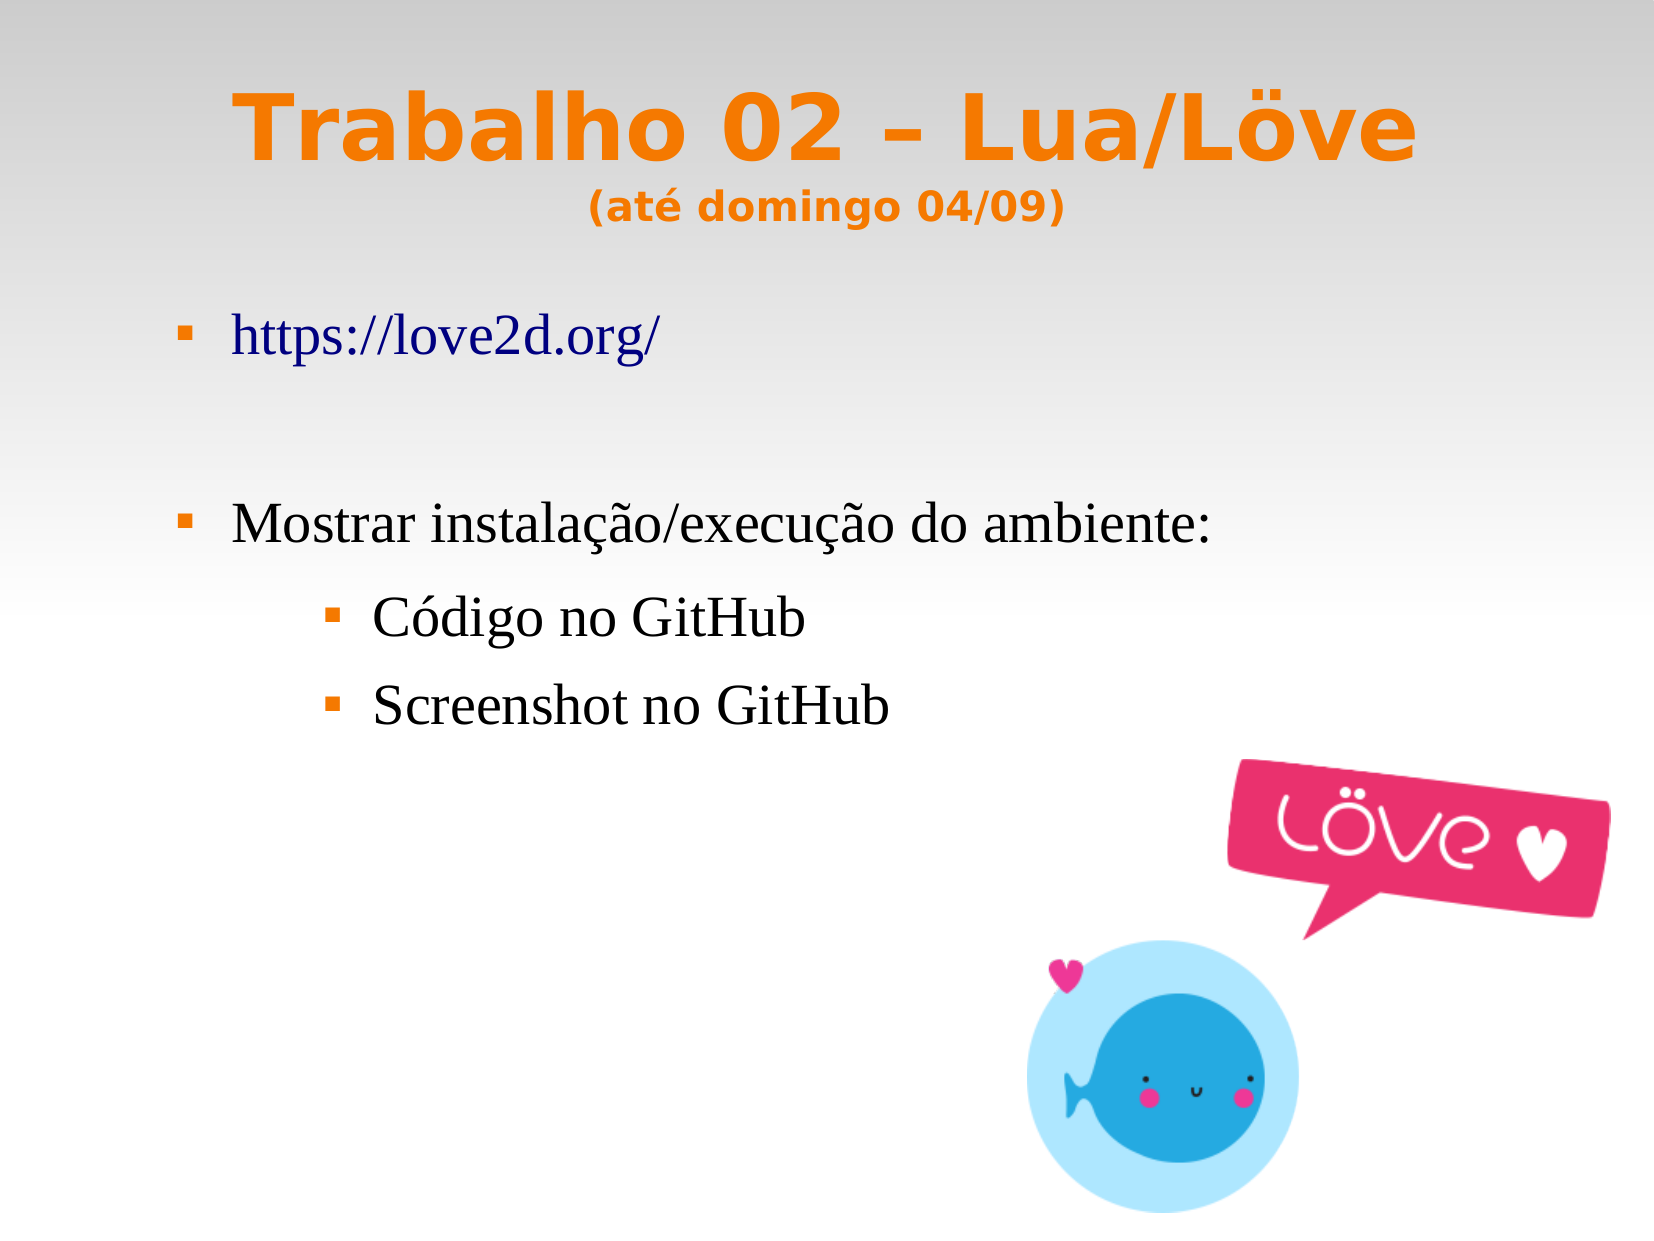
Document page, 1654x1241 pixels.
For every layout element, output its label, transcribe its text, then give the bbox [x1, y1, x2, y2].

list https://love2d.org/ Mostrar instalação/execução do ambiente: Código no GitHub Screenshot no GitHub [89, 302, 1576, 1121]
picture [1027, 759, 1611, 1213]
title Trabalho 02 – Lua/Löve (até domingo 04/09) [82, 49, 1571, 257]
